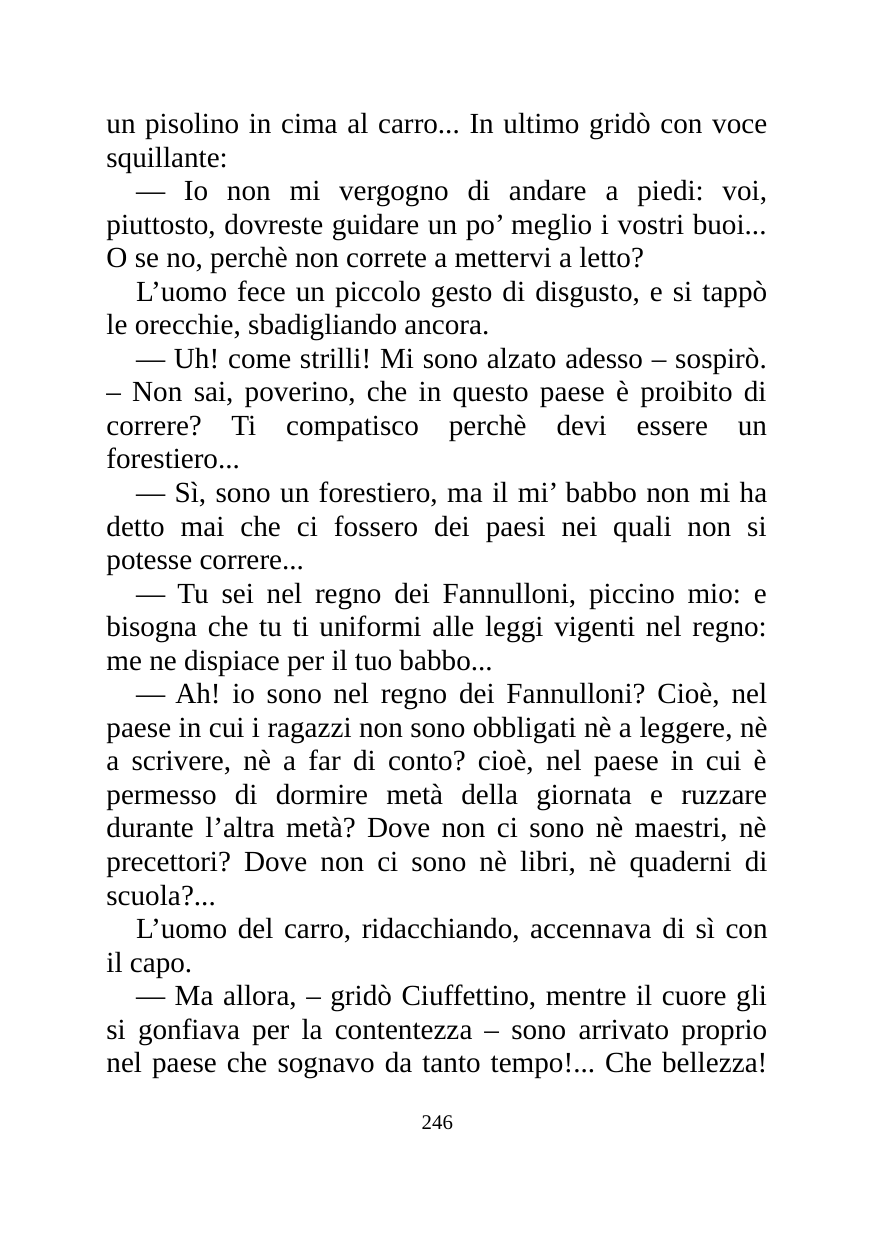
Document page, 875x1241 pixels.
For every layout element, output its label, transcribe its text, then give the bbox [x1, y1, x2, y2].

text — Uh! come strilli! Mi sono alzato adesso – sospirò. – Non sai, poverino, che in questo paese è proibito di correre? Ti compatisco perchè devi essere un forestiero... [106, 341, 768, 475]
text L’uomo fece un piccolo gesto di disgusto, e si tappò le orecchie, sbadigliando ancora. [106, 274, 768, 341]
text — Io non mi vergogno di andare a piedi: voi, piuttosto, dovreste guidare un po’ meglio i vostri buoi... O se no, perchè non correte a mettervi a letto? [106, 173, 768, 274]
text L’uomo del carro, ridacchiando, accennava di sì con il capo. [106, 911, 768, 978]
text — Ma allora, – gridò Ciuffettino, mentre il cuore gli si gonfiava per la contentezza – sono arrivato proprio nel paese che sognavo da tanto tempo!... Che bellezza! [106, 978, 768, 1079]
text — Tu sei nel regno dei Fannulloni, piccino mio: e bisogna che tu ti uniformi alle leggi vigenti nel regno: me ne dispiace per il tuo babbo... [106, 576, 768, 676]
text un pisolino in cima al carro... In ultimo gridò con voce squillante: [106, 106, 768, 173]
text — Ah! io sono nel regno dei Fannulloni? Cioè, nel paese in cui i ragazzi non sono obbligati nè a leggere, nè a scrivere, nè a far di conto? cioè, nel paese in cui è permesso di dormire metà della giornata e ruzzare durante l’altra metà? Dove non ci sono nè maestri, nè precettori? Dove non ci sono nè libri, nè quaderni di scuola?... [106, 676, 768, 911]
text — Sì, sono un forestiero, ma il mi’ babbo non mi ha detto mai che ci fossero dei paesi nei quali non si potesse correre... [106, 475, 768, 576]
